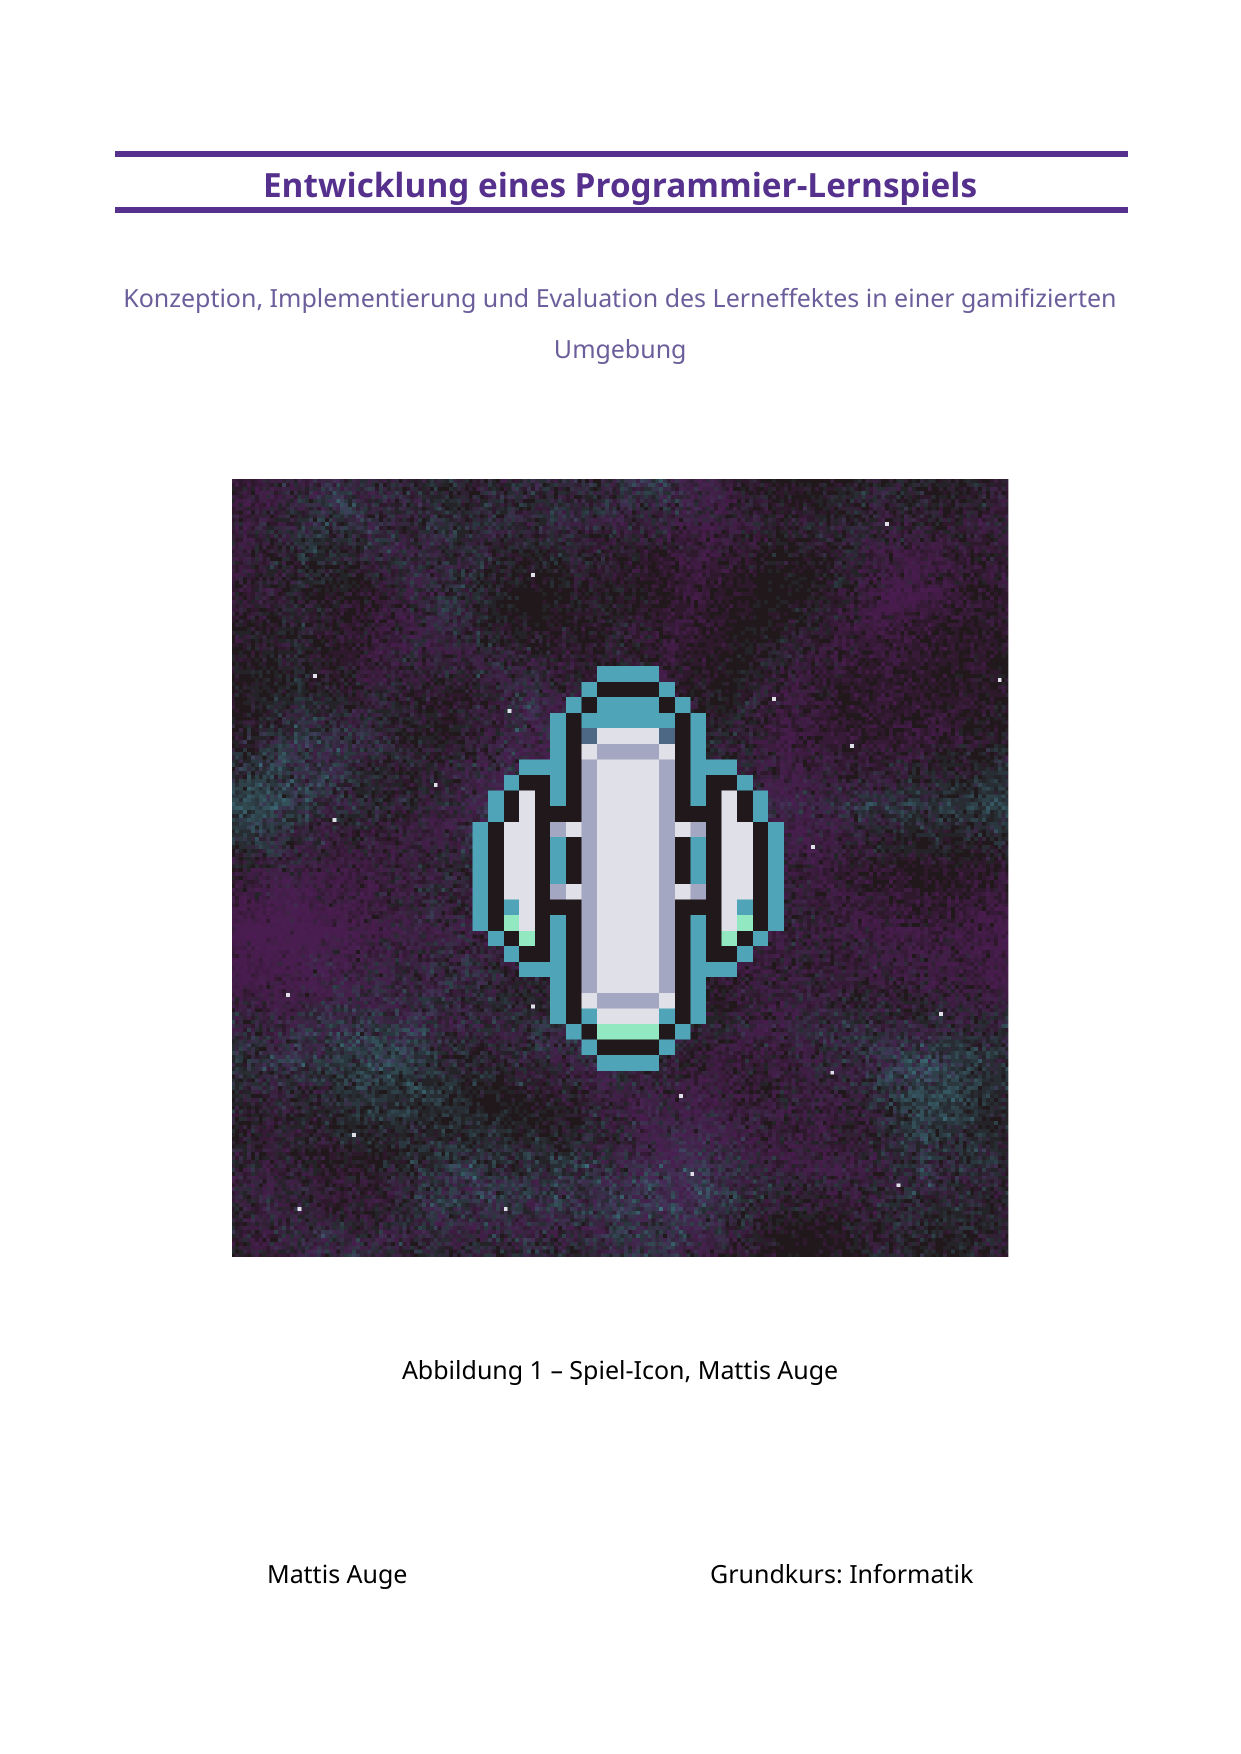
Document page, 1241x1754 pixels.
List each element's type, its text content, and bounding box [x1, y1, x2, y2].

text Entwicklung eines Programmier-Lernspiels [118, 161, 1122, 207]
text ­ [118, 1506, 1122, 1540]
text Mattis Auge Grundkurs: Informatik [118, 1557, 1122, 1591]
text Konzeption, Implementierung und Evaluation des Lerneffektes in einer gamifizierten Umgebung [118, 281, 1122, 366]
picture [232, 479, 1009, 1257]
text Abbildung 1 – Spiel-Icon, Mattis Auge [118, 1352, 1122, 1387]
